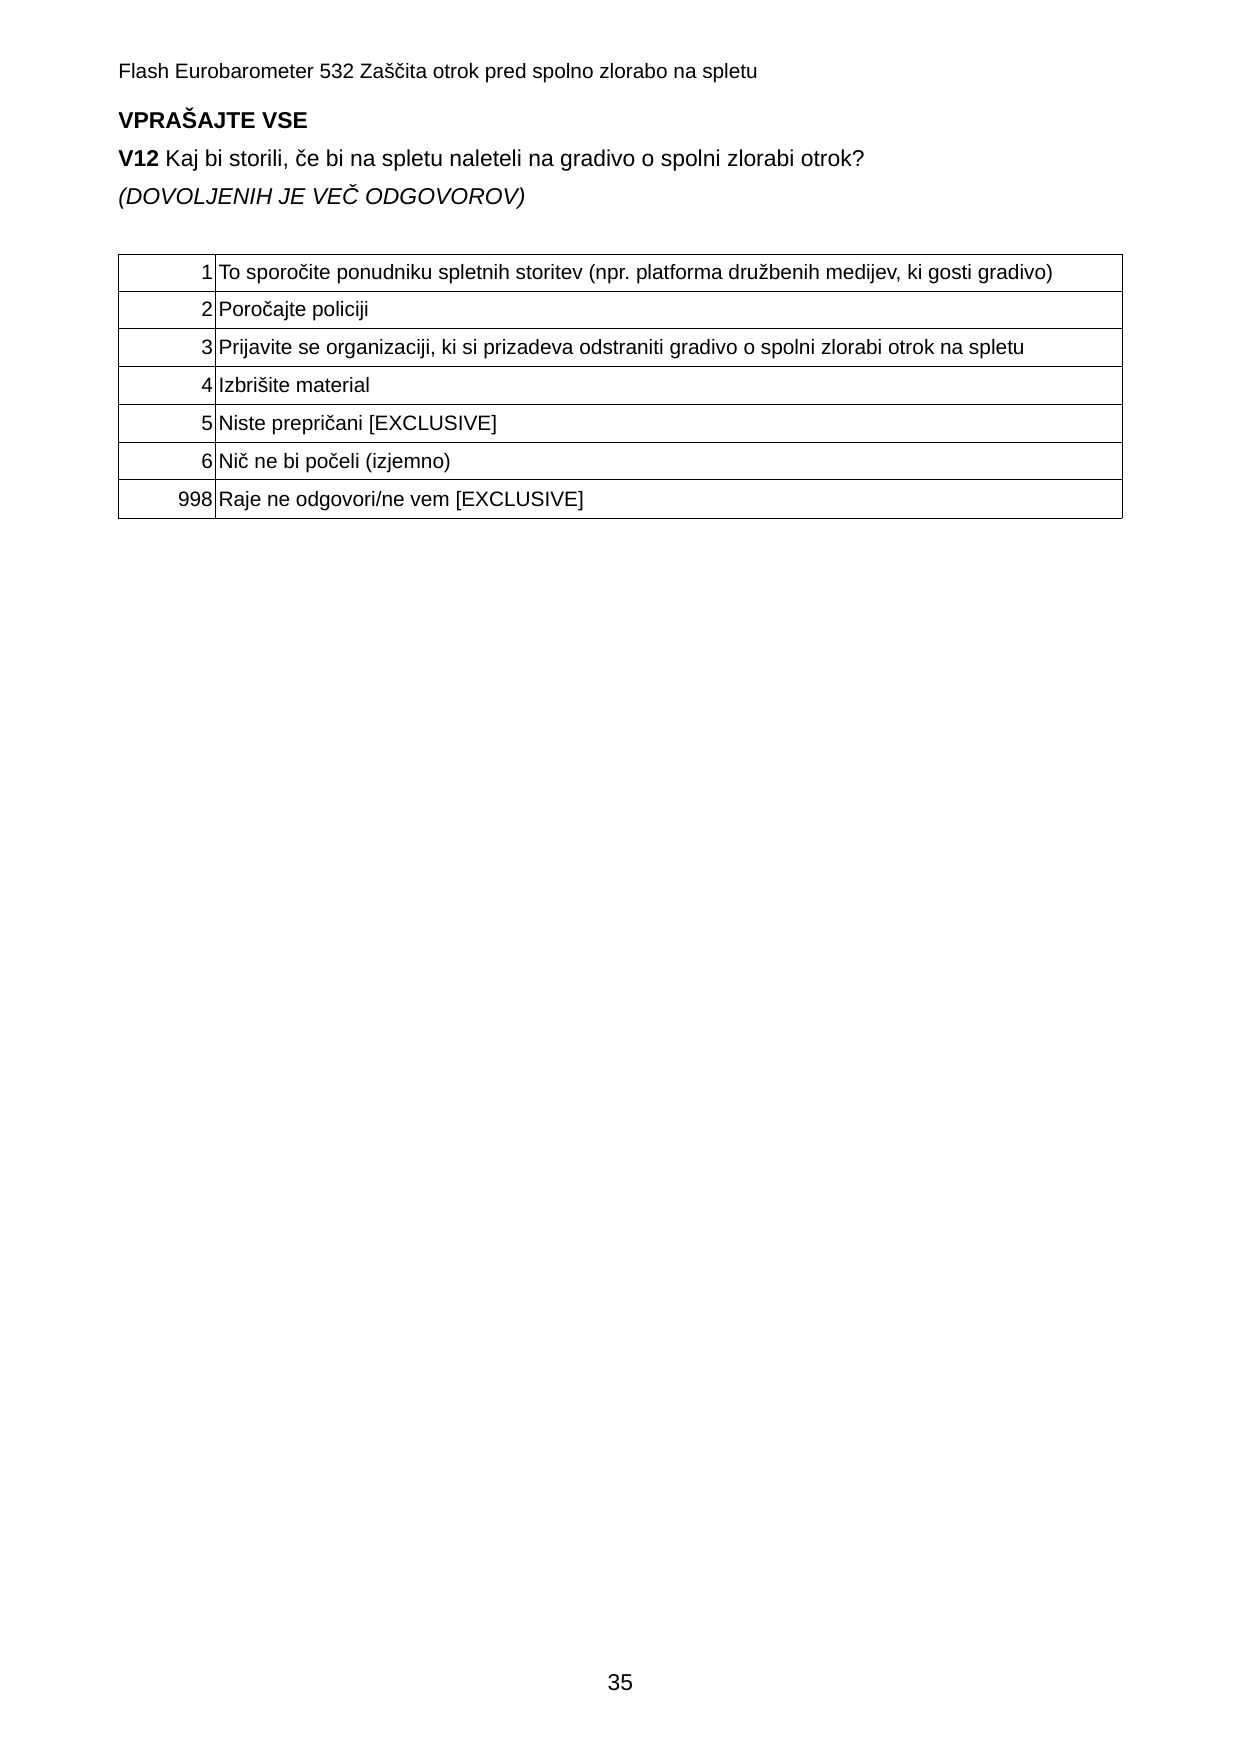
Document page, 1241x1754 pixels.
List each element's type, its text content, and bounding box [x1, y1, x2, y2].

table_cell Izbrišite material [216, 367, 1122, 403]
table_cell 2 [119, 292, 215, 328]
table_cell Prijavite se organizaciji, ki si prizadeva odstraniti gradivo o spolni zlorabi otrok na spletu [216, 329, 1122, 366]
table_cell Poročajte policiji [216, 292, 1122, 328]
table_cell Niste prepričani [EXCLUSIVE] [216, 405, 1122, 442]
table_cell Raje ne odgovori/ne vem [EXCLUSIVE] [216, 480, 1122, 518]
table_cell Nič ne bi počeli (izjemno) [216, 443, 1122, 479]
table_cell 3 [119, 329, 215, 366]
text VPRAŠAJTE VSE [118, 107, 1122, 133]
text V12 Kaj bi storili, če bi na spletu naleteli na gradivo o spolni zlorabi otrok? [118, 145, 1122, 171]
table_cell 4 [119, 367, 215, 403]
table_header To sporočite ponudniku spletnih storitev (npr. platforma družbenih medijev, ki gosti gradivo) [216, 255, 1122, 291]
text (DOVOLJENIH JE VEČ ODGOVOROV) [118, 183, 1122, 209]
table_header 1 [119, 255, 215, 291]
table_cell 998 [119, 480, 215, 518]
table_cell 6 [119, 443, 215, 479]
table_cell 5 [119, 405, 215, 442]
